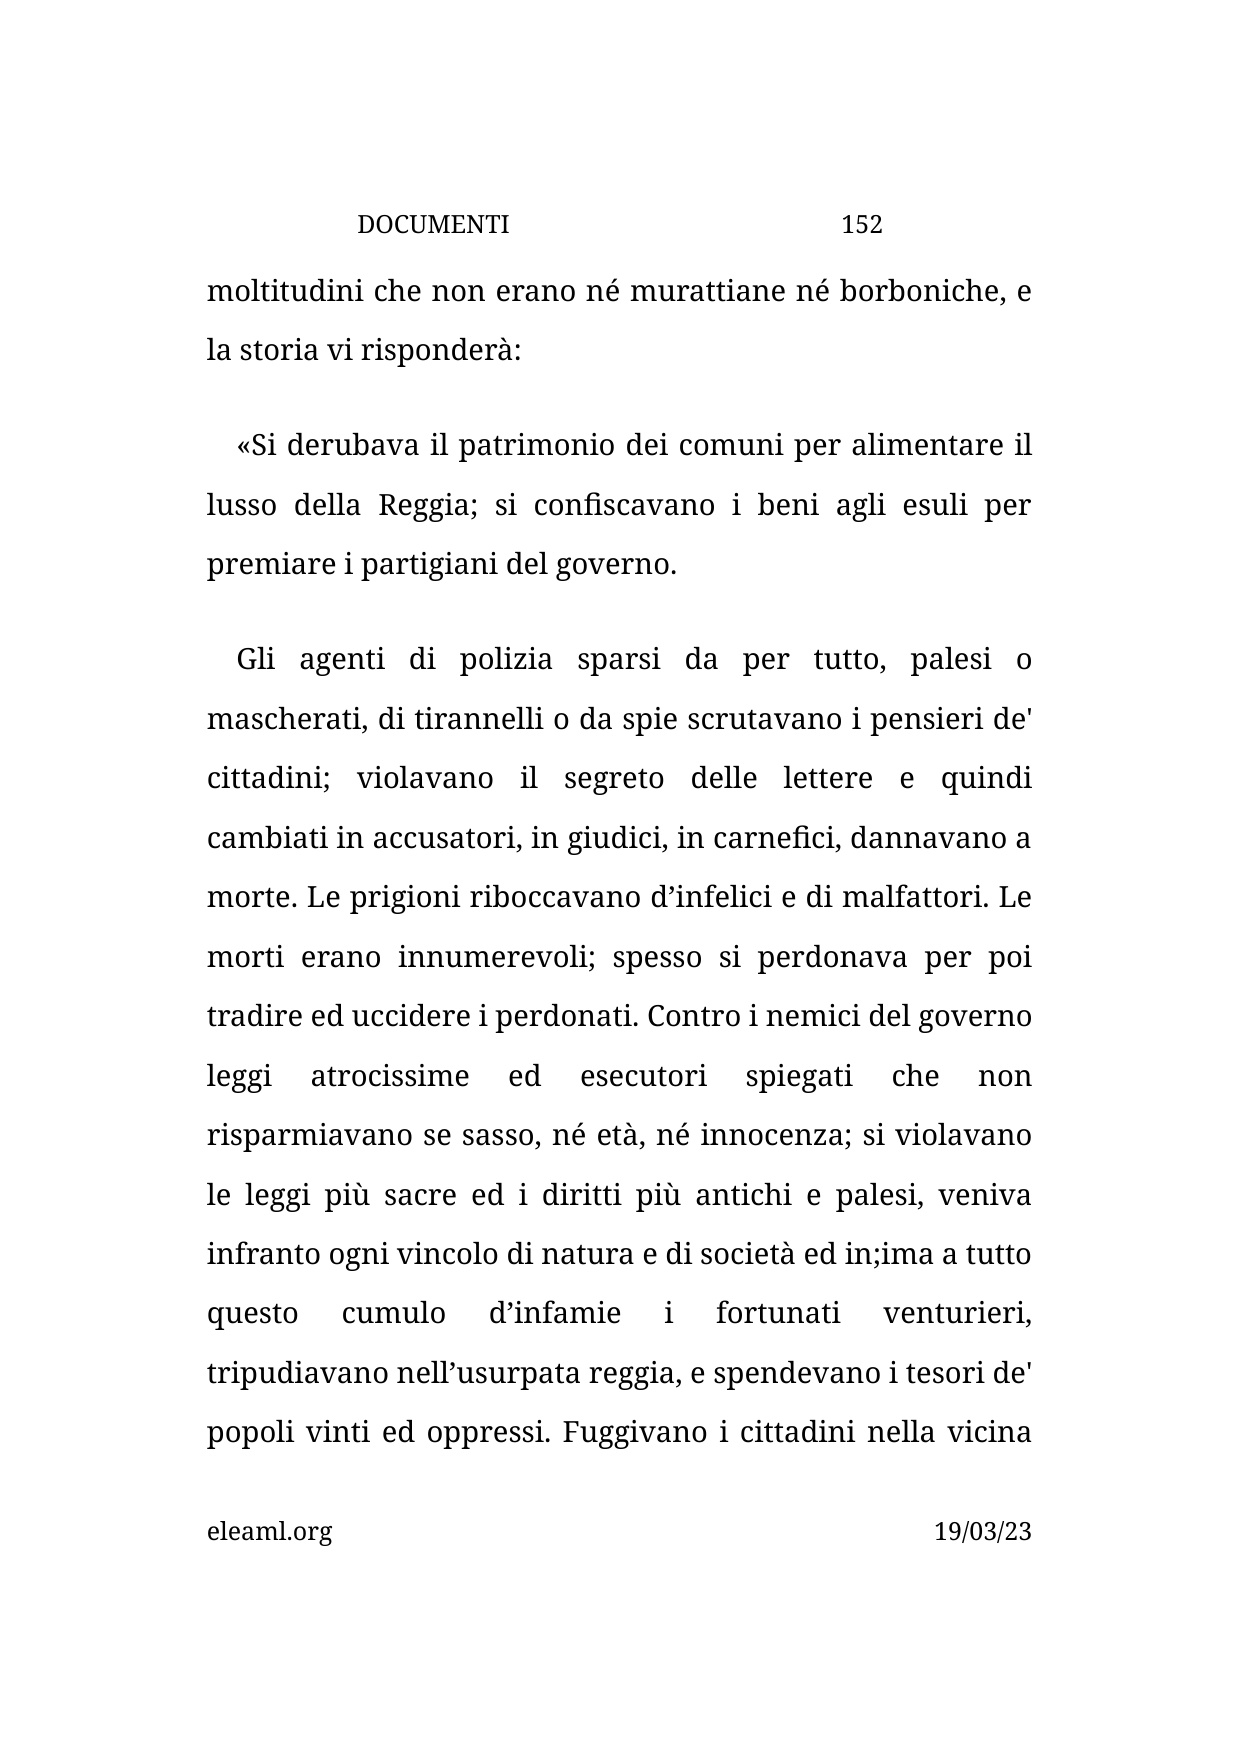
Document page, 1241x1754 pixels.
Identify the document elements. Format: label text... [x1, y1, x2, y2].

text moltitudini che non erano né murattiane né borboniche, e la storia vi risponderà: [207, 270, 1033, 369]
text «Si derubava il patrimonio dei comuni per alimentare il lusso della Reggia; si confiscavano i beni agli esuli per premiare i partigiani del governo. [207, 424, 1033, 583]
text Gli agenti di polizia sparsi da per tutto, palesi o mascherati, di tirannelli o da spie scrutavano i pensieri de' cittadini; violavano il segreto delle lettere e quindi cambiati in accusatori, in giudici, in carnefici, dannavano a morte. Le prigioni riboccavano d’infelici e di malfattori. Le morti erano innumerevoli; spesso si perdonava per poi tradire ed uccidere i perdonati. Contro i nemici del governo leggi atrocissime ed esecutori spiegati che non risparmiavano se sasso, né età, né innocenza; si violavano le leggi più sacre ed i diritti più antichi e palesi, veniva infranto ogni vincolo di natura e di società ed in;ima a tutto questo cumulo d’infamie i fortunati venturieri, tripudiavano nell’usurpata reggia, e spendevano i tesori de' popoli vinti ed oppressi. Fuggivano i cittadini nella vicina [207, 638, 1033, 1451]
